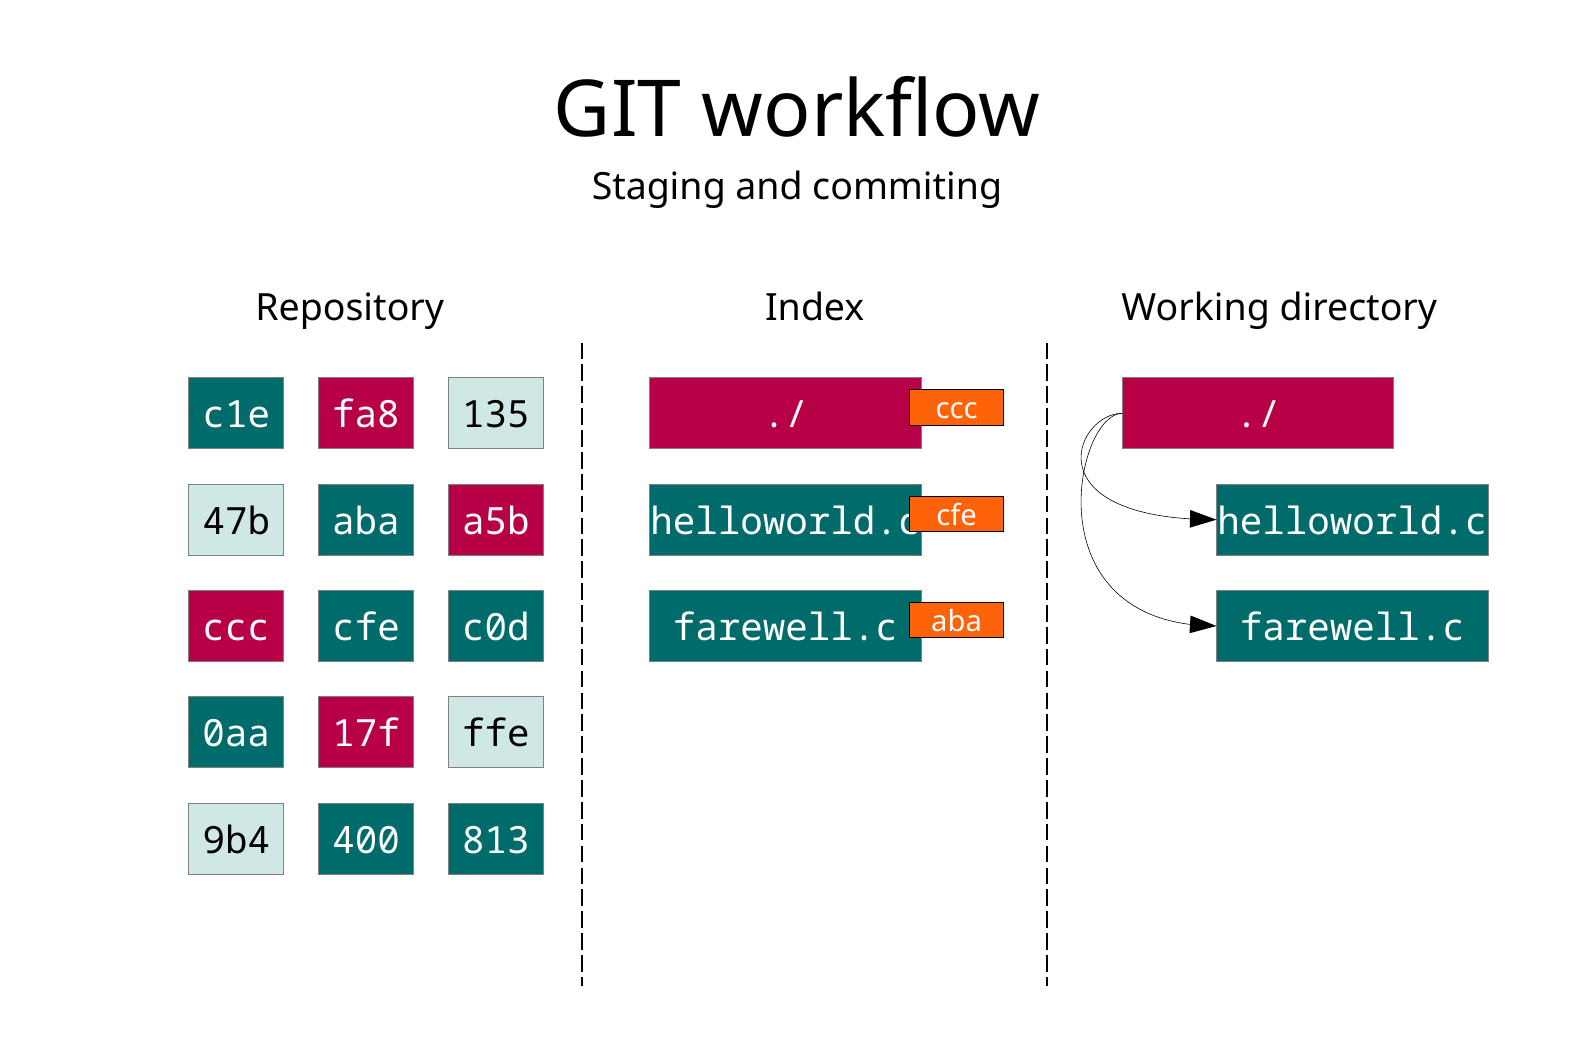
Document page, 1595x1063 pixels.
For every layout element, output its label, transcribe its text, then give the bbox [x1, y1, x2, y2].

text_box farewell.c [649, 590, 922, 662]
text_box a5b [448, 484, 544, 556]
text_box 17f [318, 696, 414, 768]
table_cell [1047, 343, 1512, 986]
text_box aba [318, 484, 414, 556]
text_box 813 [448, 803, 544, 875]
text_box 47b [188, 484, 284, 556]
table_header Repository [118, 270, 582, 343]
table_header Index [582, 270, 1047, 343]
text_box ./ [649, 377, 922, 449]
text_box farewell.c [1216, 590, 1489, 662]
text_box 135 [448, 377, 544, 449]
text_box c1e [188, 377, 284, 449]
text_box c0d [448, 590, 544, 662]
text_box 9b4 [188, 803, 284, 875]
text_box helloworld.c [649, 484, 922, 556]
table_header Working directory [1047, 270, 1512, 343]
text_box helloworld.c [1216, 484, 1489, 556]
text_box ffe [448, 696, 544, 768]
text_box cfe [318, 590, 414, 662]
title GIT workflow Staging and commiting [79, 42, 1515, 220]
table_cell [582, 343, 1047, 986]
text_box cfe [909, 496, 1004, 532]
text_box aba [909, 602, 1004, 638]
text_box 0aa [188, 696, 284, 768]
text_box ccc [909, 389, 1004, 426]
text_box fa8 [318, 377, 414, 449]
text_box ./ [1122, 377, 1394, 449]
text_box ccc [188, 590, 284, 662]
text_box 400 [318, 803, 414, 875]
table_cell [118, 343, 582, 986]
